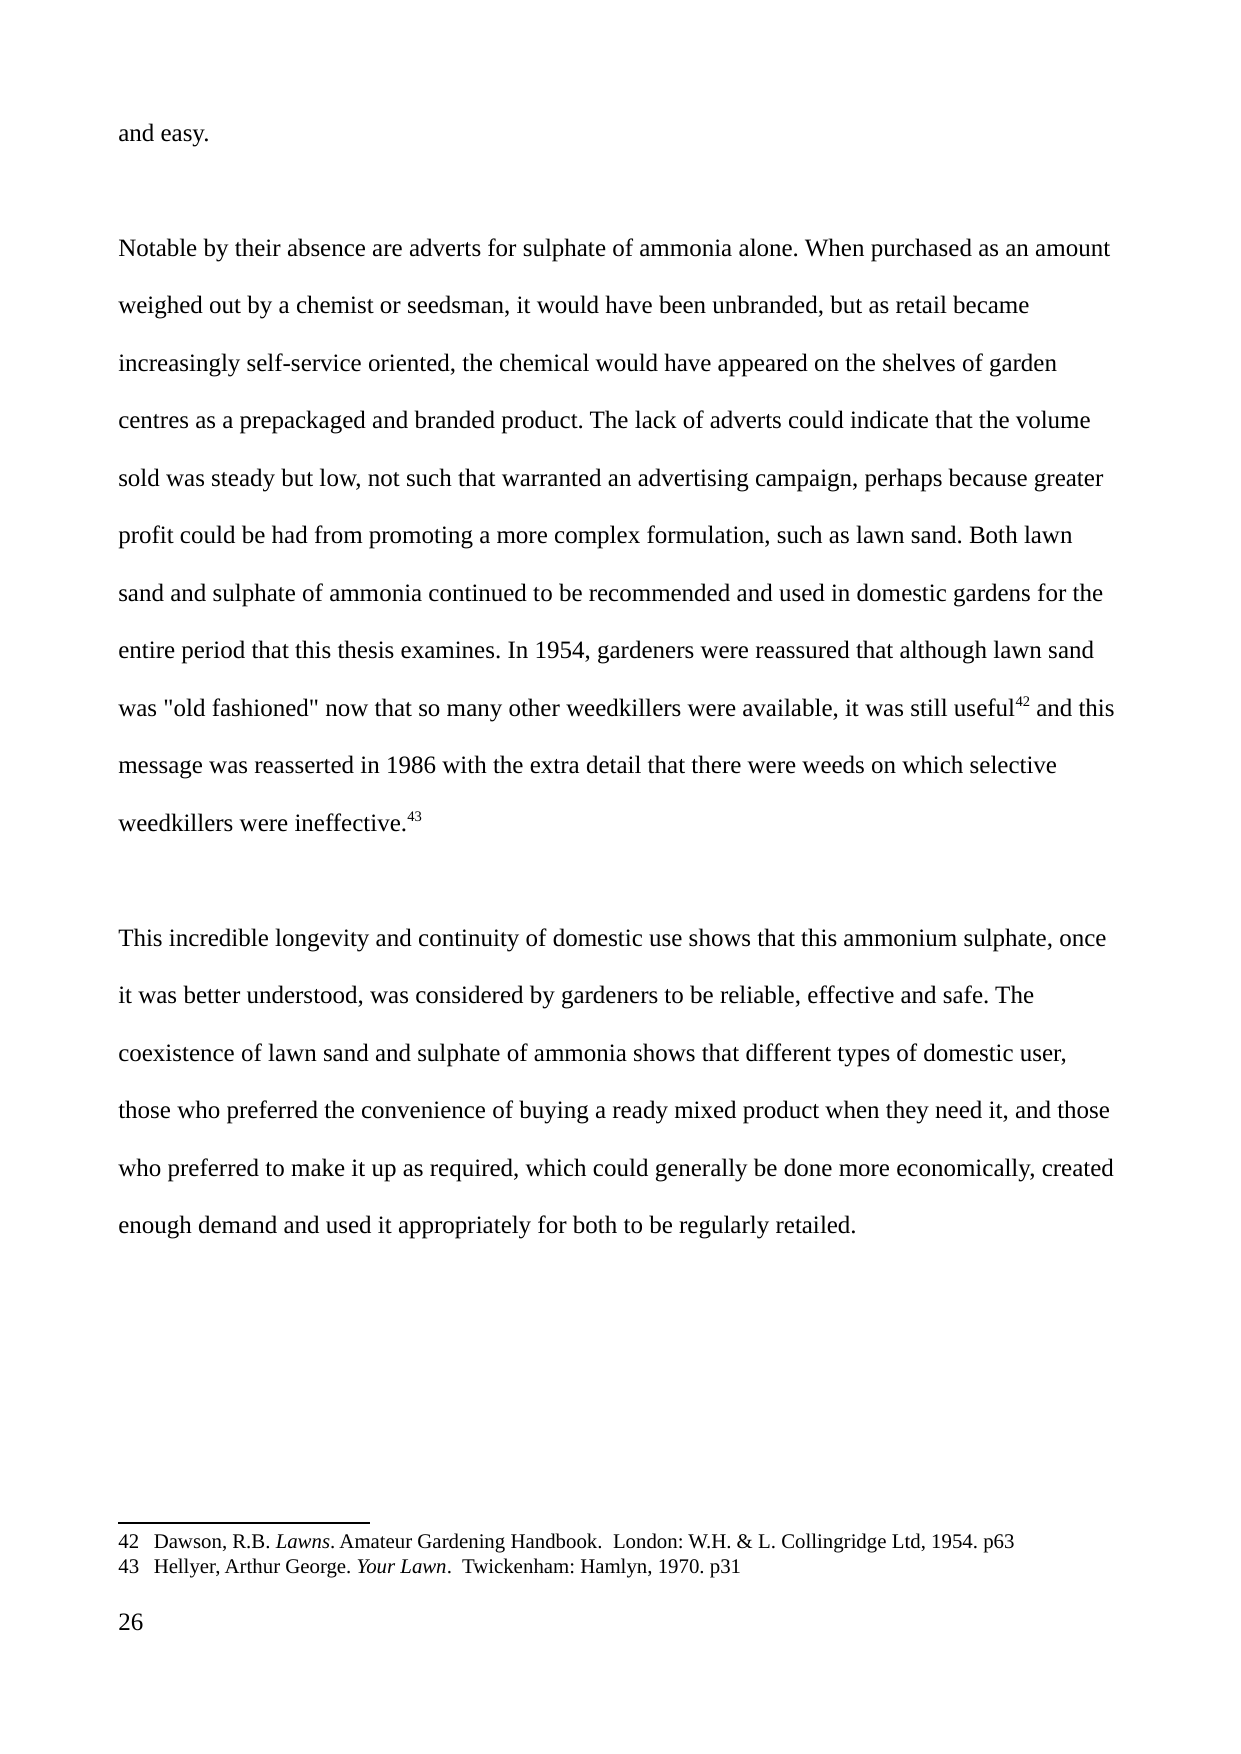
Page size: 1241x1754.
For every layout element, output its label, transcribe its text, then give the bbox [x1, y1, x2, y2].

text and easy. [118, 118, 1122, 147]
text This incredible longevity and continuity of domestic use shows that this ammonium sulphate, once it was better understood, was considered by gardeners to be reliable, effective and safe. The coexistence of lawn sand and sulphate of ammonia shows that different types of domestic user, those who preferred the convenience of buying a ready mixed product when they need it, and those who preferred to make it up as required, which could generally be done more economically, created enough demand and used it appropriately for both to be regularly retailed. [118, 923, 1122, 1239]
text Hellyer, Arthur George. Your Lawn. Twickenham: Hamlyn, 1970. p31 [118, 1553, 1122, 1578]
text Notable by their absence are adverts for sulphate of ammonia alone. When purchased as an amount weighed out by a chemist or seedsman, it would have been unbranded, but as retail became increasingly self-service oriented, the chemical would have appeared on the shelves of garden centres as a prepackaged and branded product. The lack of adverts could indicate that the volume sold was steady but low, not such that warranted an advertising campaign, perhaps because greater profit could be had from promoting a more complex formulation, such as lawn sand. Both lawn sand and sulphate of ammonia continued to be recommended and used in domestic gardens for the entire period that this thesis examines. In 1954, gardeners were reassured that although lawn sand was "old fashioned" now that so many other weedkillers were available, it was still useful and this message was reasserted in 1986 with the extra detail that there were weeds on which selective weedkillers were ineffective. [118, 233, 1122, 837]
text Dawson, R.B. Lawns. Amateur Gardening Handbook. London: W.H. & L. Collingridge Ltd, 1954. p63 [118, 1529, 1122, 1553]
